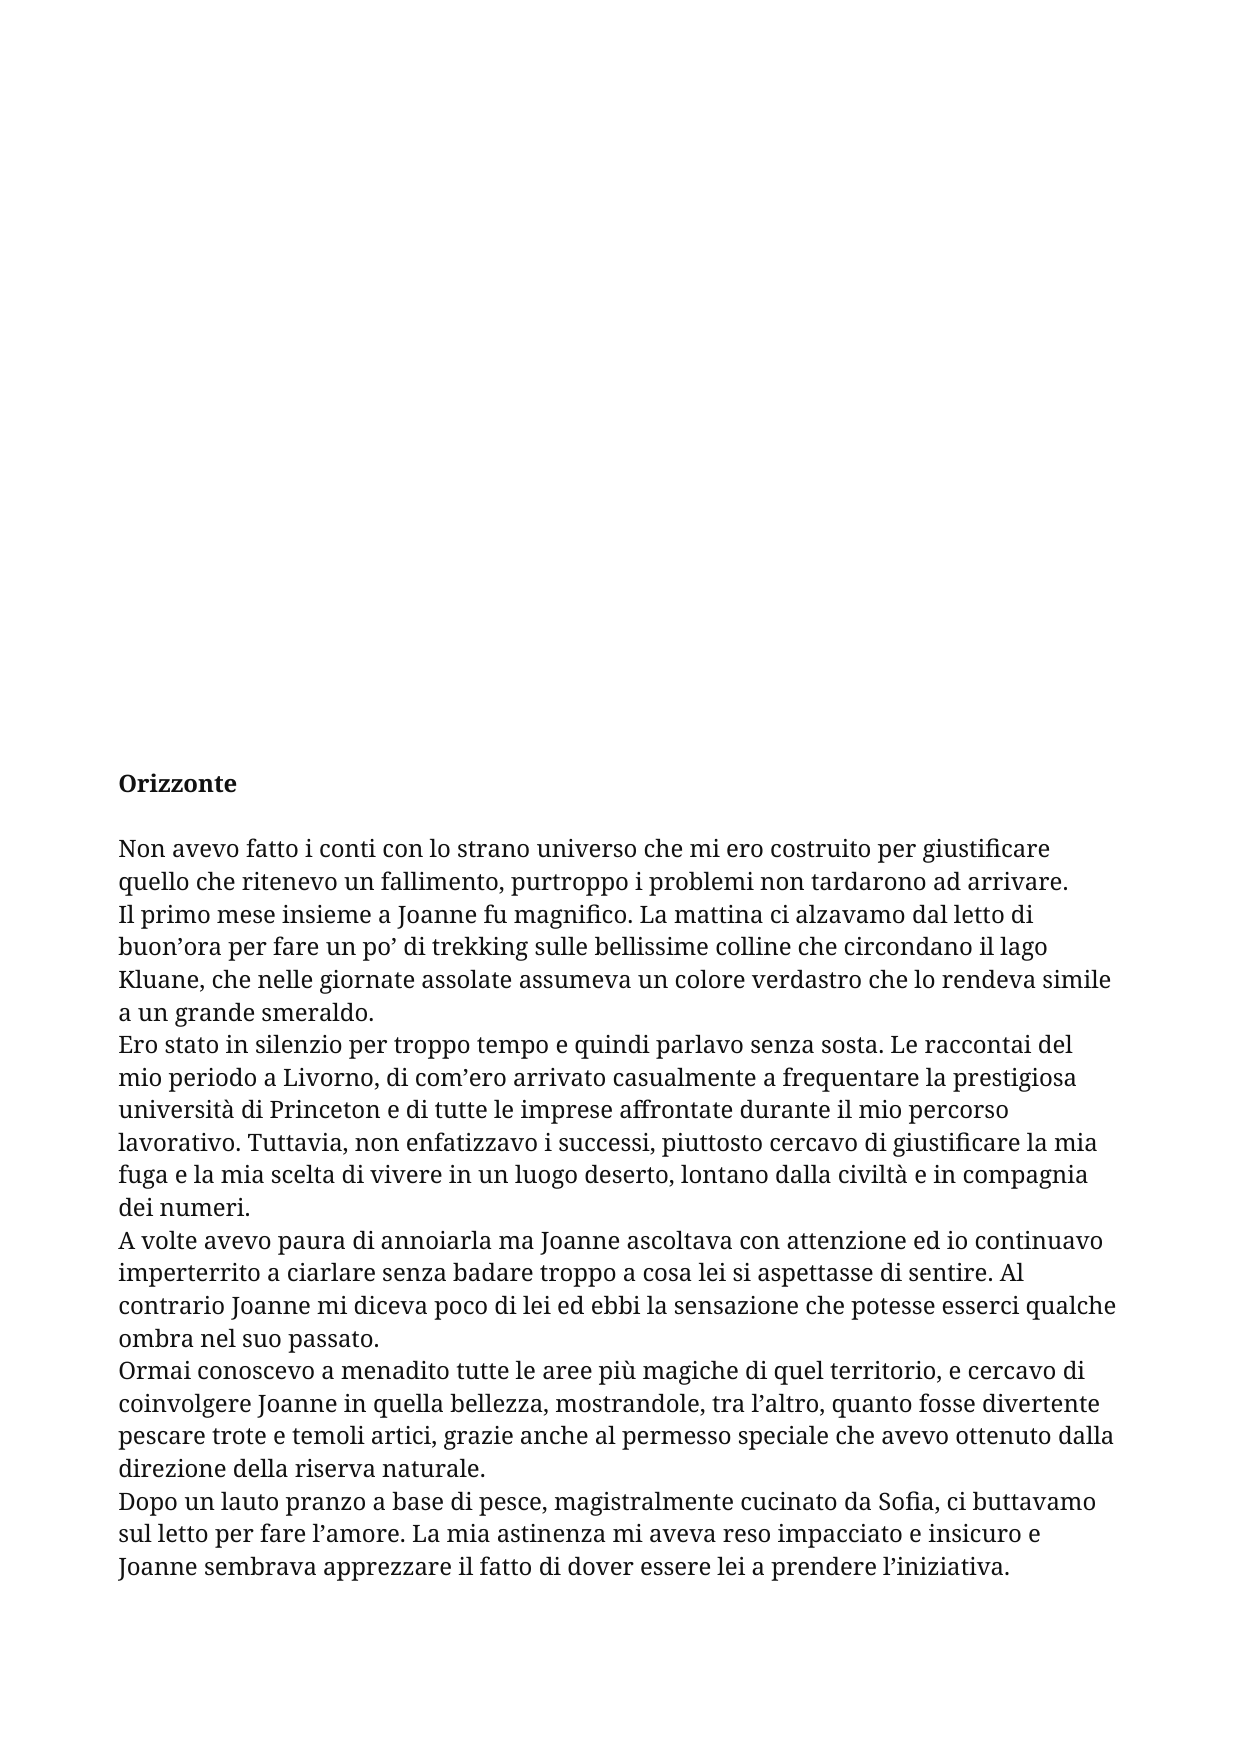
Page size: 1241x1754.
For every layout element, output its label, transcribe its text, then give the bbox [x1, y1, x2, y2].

text Non avevo fatto i conti con lo strano universo che mi ero costruito per giustificare quello che ritenevo un fallimento, purtroppo i problemi non tardarono ad arrivare. [118, 832, 1122, 897]
text A volte avevo paura di annoiarla ma Joanne ascoltava con attenzione ed io continuavo imperterrito a ciarlare senza badare troppo a cosa lei si aspettasse di sentire. Al contrario Joanne mi diceva poco di lei ed ebbi la sensazione che potesse esserci qualche ombra nel suo passato. [118, 1223, 1122, 1354]
text Dopo un lauto pranzo a base di pesce, magistralmente cucinato da Sofia, ci buttavamo sul letto per fare l’amore. La mia astinenza mi aveva reso impacciato e insicuro e Joanne sembrava apprezzare il fatto di dover essere lei a prendere l’iniziativa. [118, 1484, 1122, 1582]
text Ero stato in silenzio per troppo tempo e quindi parlavo senza sosta. Le raccontai del mio periodo a Livorno, di com’ero arrivato casualmente a frequentare la prestigiosa università di Princeton e di tutte le imprese affrontate durante il mio percorso lavorativo. Tuttavia, non enfatizzavo i successi, piuttosto cercavo di giustificare la mia fuga e la mia scelta di vivere in un luogo deserto, lontano dalla civiltà e in compagnia dei numeri. [118, 1028, 1122, 1223]
text Ormai conoscevo a menadito tutte le aree più magiche di quel territorio, e cercavo di coinvolgere Joanne in quella bellezza, mostrandole, tra l’altro, quanto fosse divertente pescare trote e temoli artici, grazie anche al permesso speciale che avevo ottenuto dalla direzione della riserva naturale. [118, 1354, 1122, 1484]
text Orizzonte [118, 767, 1122, 800]
text Il primo mese insieme a Joanne fu magnifico. La mattina ci alzavamo dal letto di buon’ora per fare un po’ di trekking sulle bellissime colline che circondano il lago Kluane, che nelle giornate assolate assumeva un colore verdastro che lo rendeva simile a un grande smeraldo. [118, 897, 1122, 1028]
